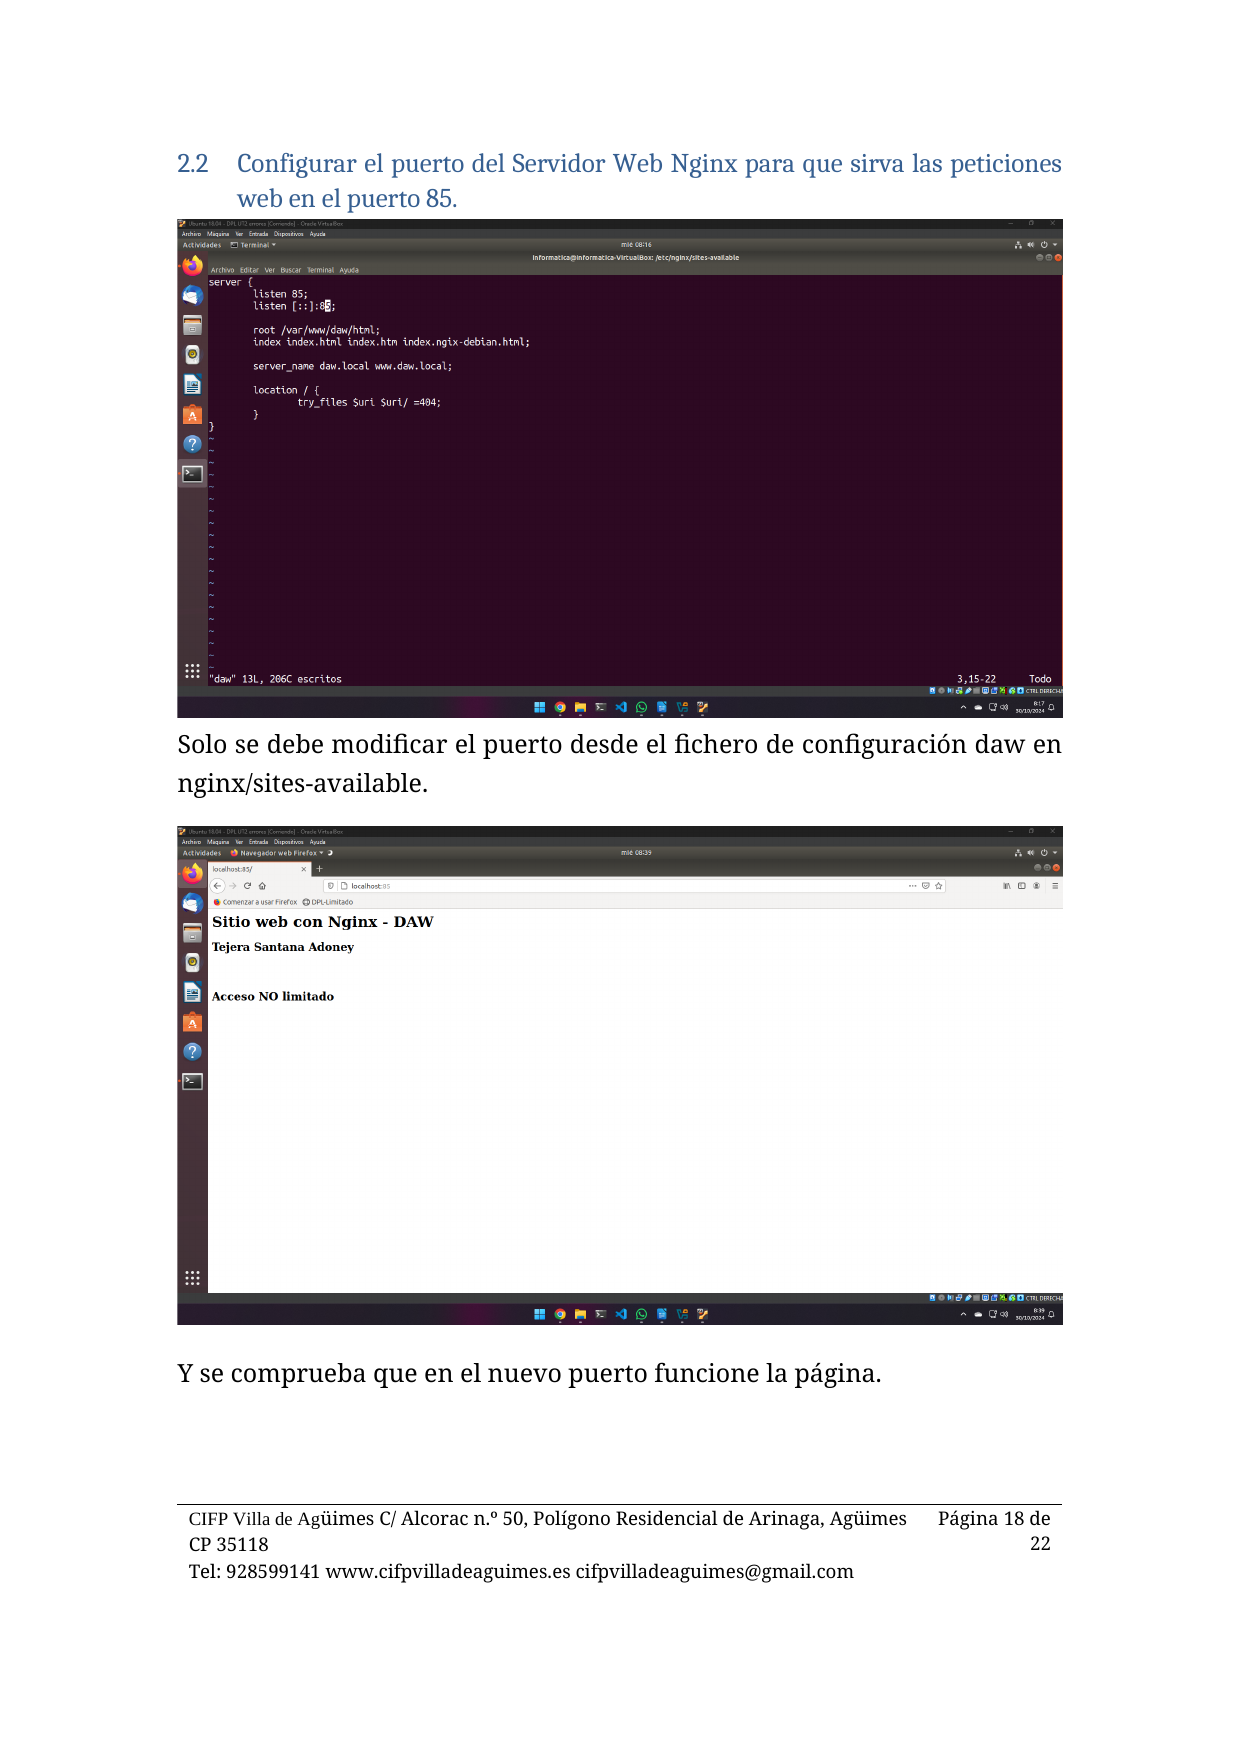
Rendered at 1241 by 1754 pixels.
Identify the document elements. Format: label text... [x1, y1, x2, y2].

subtitle Configurar el puerto del Servidor Web Nginx para que sirva las peticiones web en el puerto 85. [177, 148, 1063, 214]
text Y se comprueba que en el nuevo puerto funcione la página. [177, 1325, 1063, 1389]
picture [177, 826, 1063, 1325]
text Solo se debe modificar el puerto desde el fichero de configuración daw en nginx/sites-available. [177, 718, 1063, 800]
picture [177, 219, 1063, 718]
